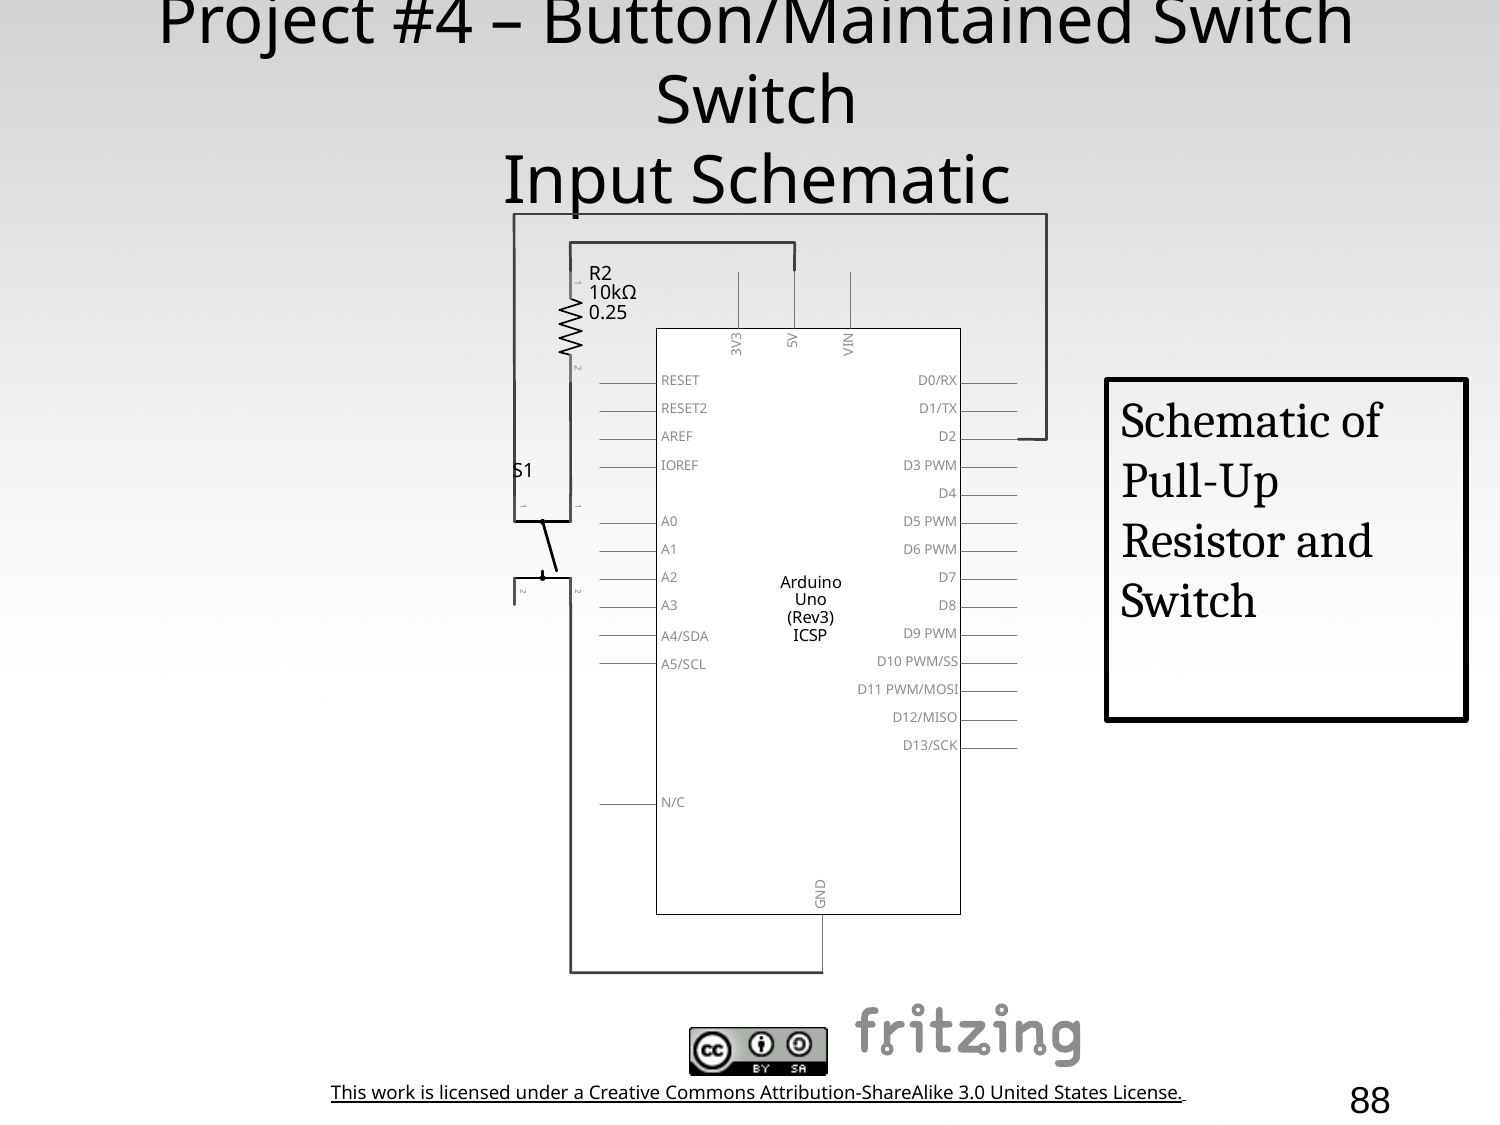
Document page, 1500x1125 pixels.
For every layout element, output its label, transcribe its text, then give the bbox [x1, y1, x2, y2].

picture [619, 191, 637, 199]
picture [0, 0, 1500, 1125]
list Schematic of Pull-Up Resistor and Switch [1106, 379, 1466, 720]
picture [579, 191, 597, 199]
title Project #4 – Button/Maintained Switch Switch Input Schematic [75, 2, 1441, 191]
picture [909, 191, 926, 199]
